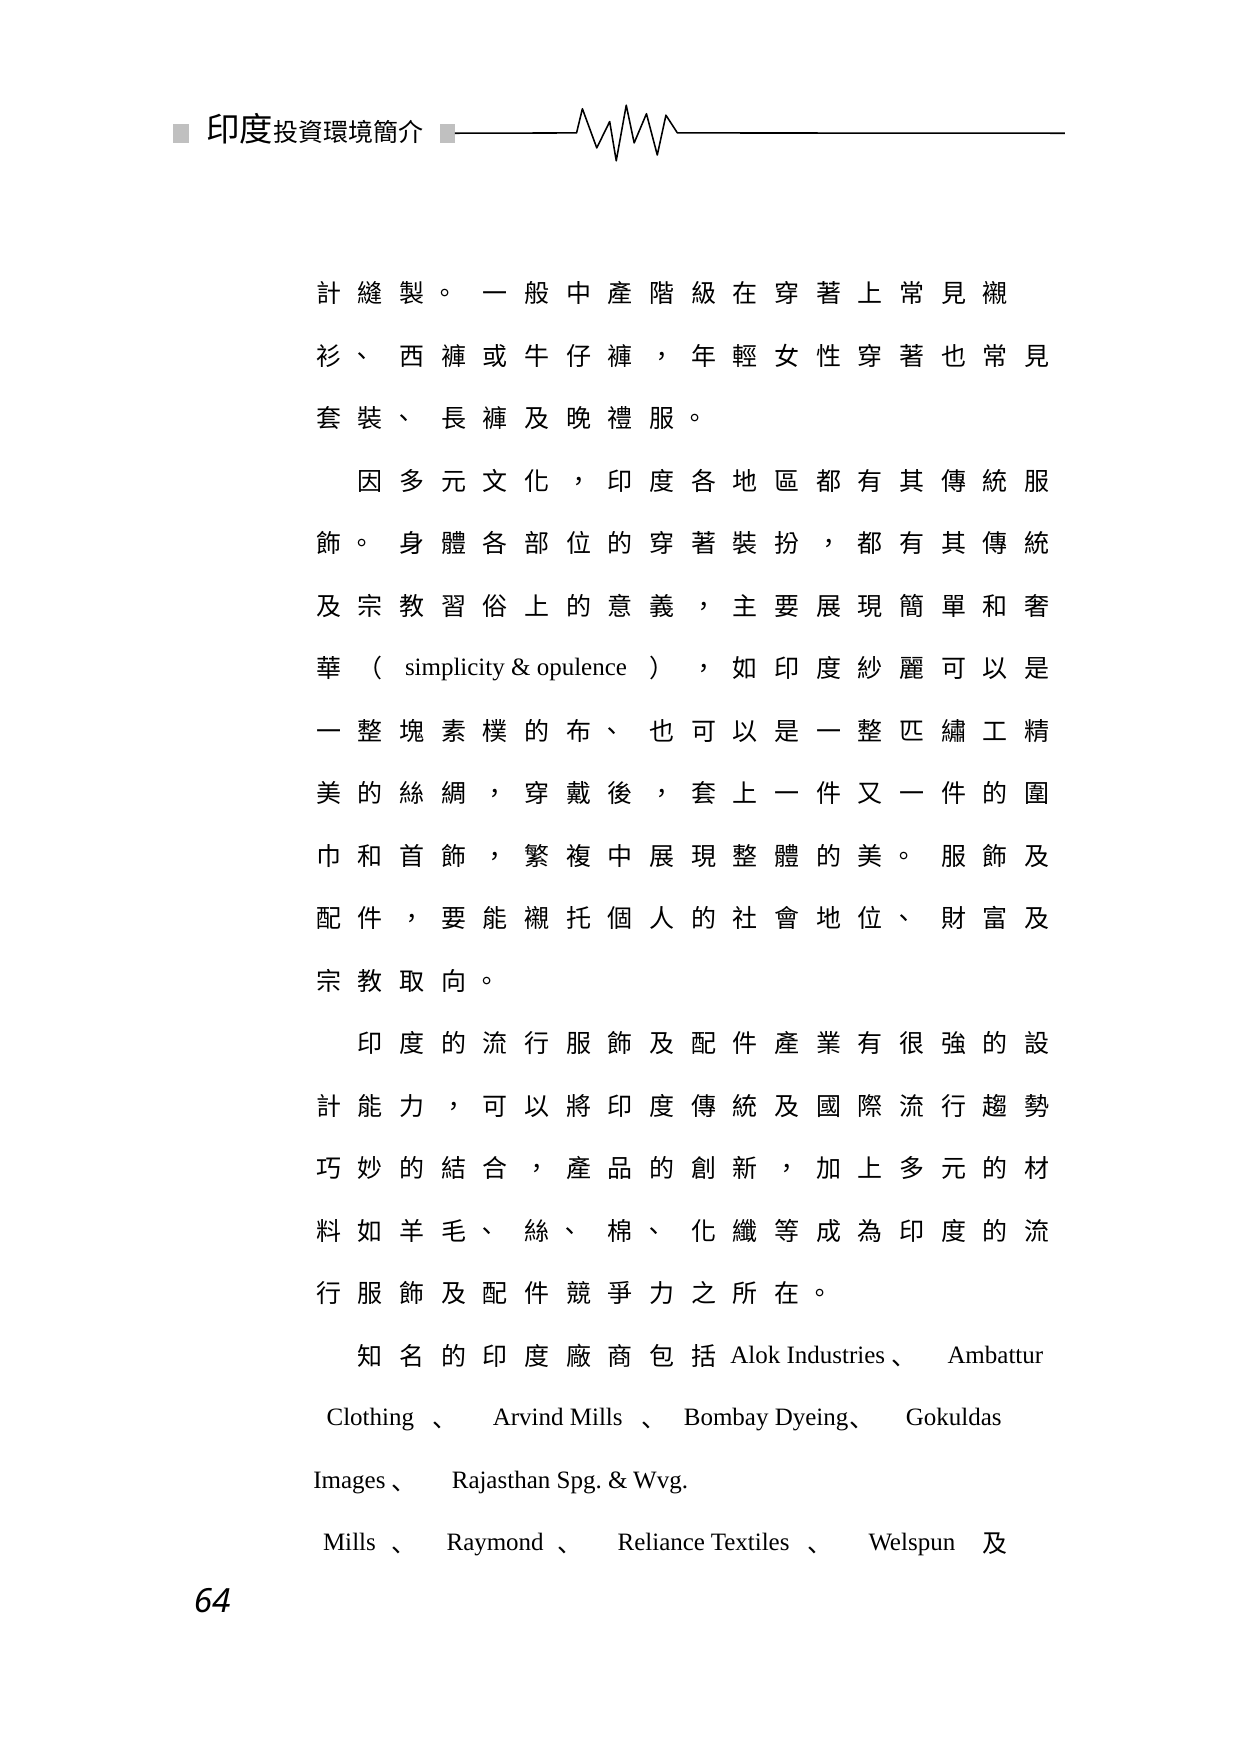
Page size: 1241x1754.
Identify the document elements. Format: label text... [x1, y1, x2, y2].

text 計縫製。一般中產階級在穿著上常見襯衫、西褲或牛仔褲，年輕女性穿著也常見套裝、長褲及晚禮服。 [281, 250, 1058, 438]
text 知名的印度廠商包括Alok Industries、Ambattur Clothing、Arvind Mills、Bombay Dyeing、Gokuldas Images、Rajasthan Spg. & Wvg. Mills、Raymond、Reliance Textiles、Welspun及 [281, 1313, 1058, 1563]
text 印度的流行服飾及配件產業有很強的設計能力，可以將印度傳統及國際流行趨勢巧妙的結合，產品的創新，加上多元的材料如羊毛、絲、棉、化纖等成為印度的流行服飾及配件競爭力之所在。 [281, 1000, 1058, 1313]
text 因多元文化，印度各地區都有其傳統服飾。身體各部位的穿著裝扮，都有其傳統及宗教習俗上的意義，主要展現簡單和奢華（simplicity & opulence），如印度紗麗可以是一整塊素樸的布、也可以是一整匹繡工精美的絲綢，穿戴後，套上一件又一件的圍巾和首飾，繁複中展現整體的美。服飾及配件，要能襯托個人的社會地位、財富及宗教取向。 [281, 438, 1058, 1000]
